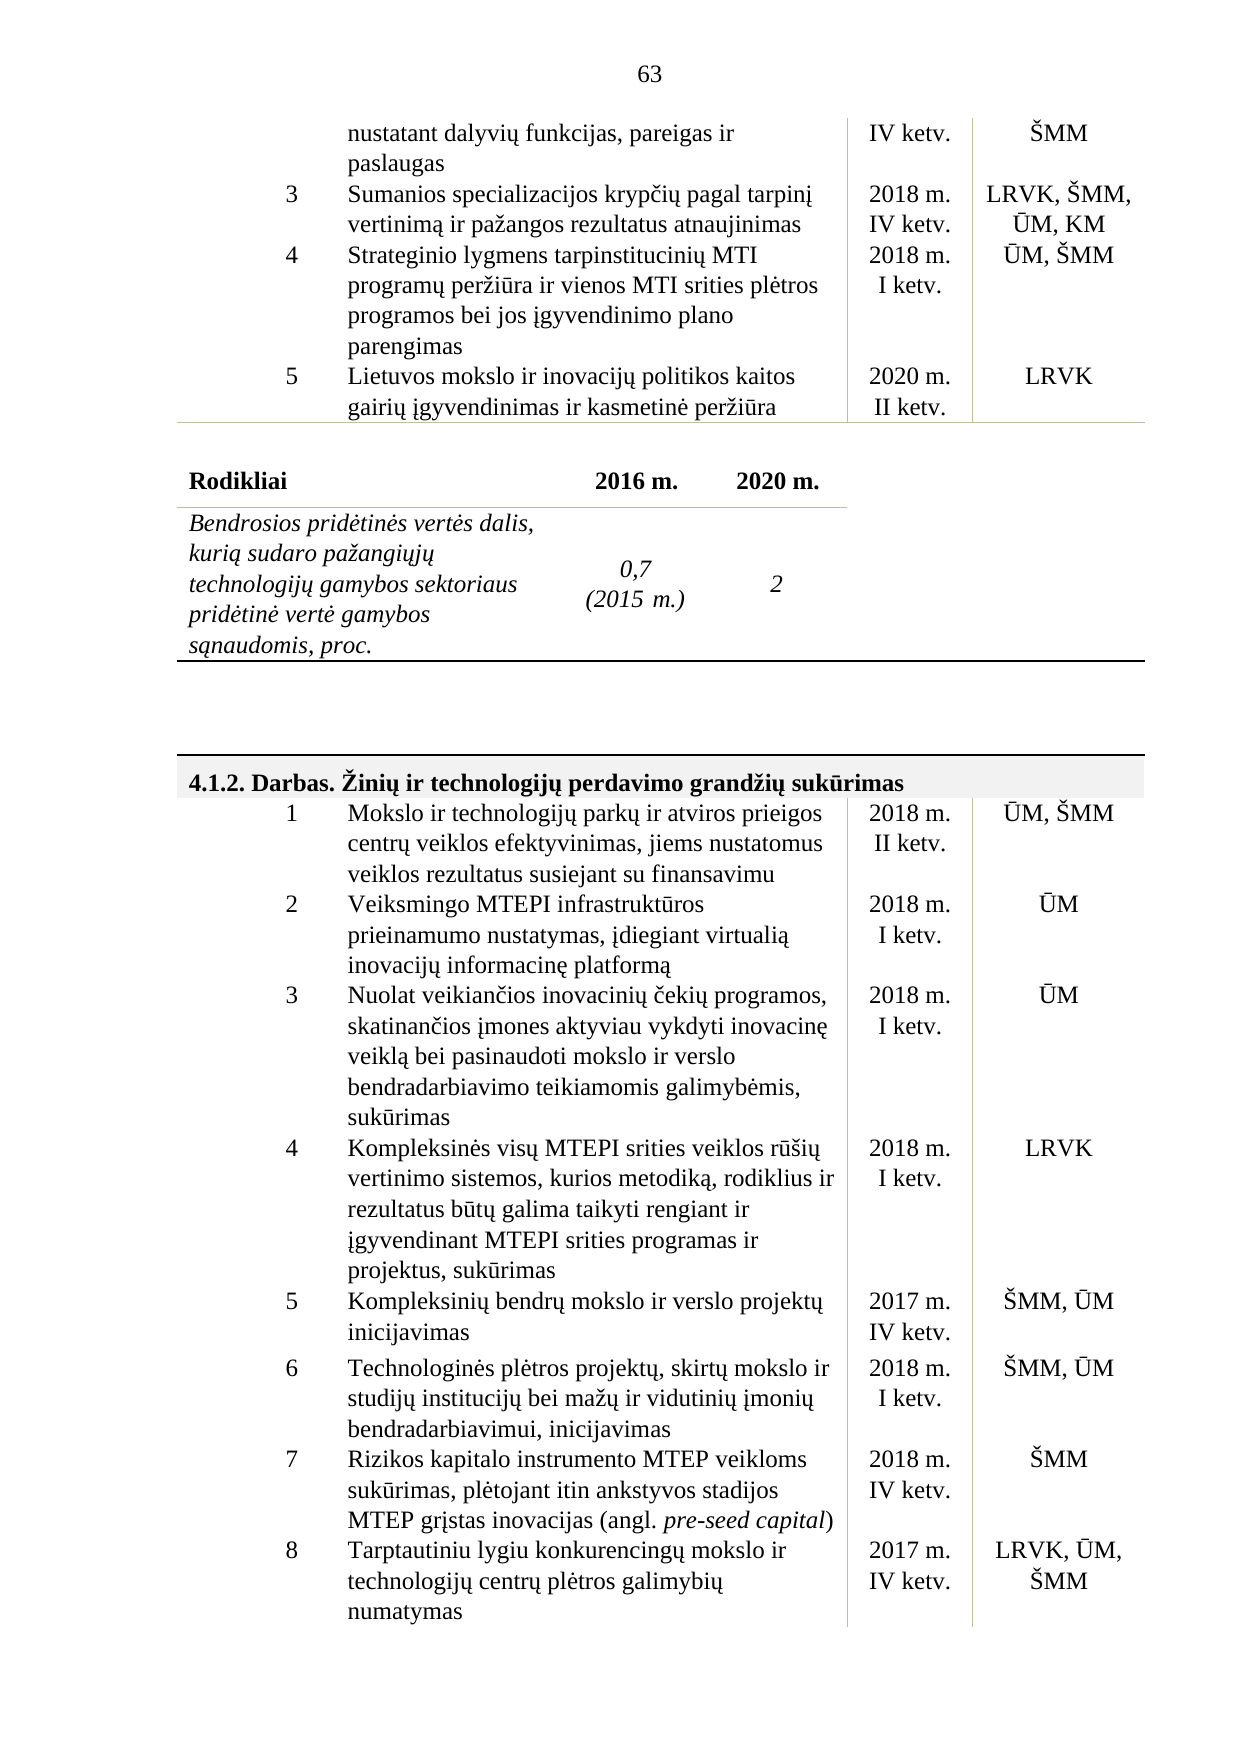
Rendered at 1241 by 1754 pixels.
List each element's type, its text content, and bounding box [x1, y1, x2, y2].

table_cell 2018 m. II ketv. [848, 798, 972, 889]
table_cell [527, 423, 564, 455]
table_cell Technologinės plėtros projektų, skirtų mokslo ir studijų institucijų bei mažų ir vidutinių įmonių bendradarbiavimui, inicijavimas [336, 1353, 847, 1444]
table_cell LRVK [973, 1133, 1144, 1286]
table_cell [247, 118, 336, 179]
table_cell [177, 1444, 247, 1536]
table_cell 7 [247, 1444, 336, 1536]
table_cell [565, 423, 708, 455]
table_cell Kompleksinės visų MTEPI srities veiklos rūšių vertinimo sistemos, kurios metodiką, rodiklius ir rezultatus būtų galima taikyti rengiant ir įgyvendinant MTEPI srities programas ir projektus, sukūrimas [336, 1133, 847, 1286]
table_cell 2 [708, 508, 847, 660]
table_cell [247, 693, 336, 723]
table_cell [177, 423, 247, 455]
table_cell [565, 662, 708, 693]
table_cell 2016 m. [565, 455, 708, 507]
table_cell [247, 662, 336, 693]
table_cell [247, 423, 336, 455]
table_cell 4.1.2. Darbas. Žinių ir technologijų perdavimo grandžių sukūrimas [177, 756, 1144, 798]
table_cell Rizikos kapitalo instrumento MTEP veikloms sukūrimas, plėtojant itin ankstyvos stadijos MTEP grįstas inovacijas (angl. pre-seed capital) [336, 1444, 847, 1536]
table_cell [177, 723, 247, 753]
table_cell 2018 m. I ketv. [848, 1353, 972, 1444]
table_cell [708, 723, 1144, 753]
table_cell [847, 423, 973, 455]
table_cell 4 [247, 240, 336, 361]
table_cell 2018 m. IV ketv. [848, 1444, 972, 1536]
table_cell Sumanios specializacijos krypčių pagal tarpinį vertinimą ir pažangos rezultatus atnaujinimas [336, 179, 847, 240]
table_cell Kompleksinių bendrų mokslo ir verslo projektų inicijavimas [336, 1286, 847, 1353]
table_cell [177, 1536, 247, 1627]
table_cell [177, 1133, 247, 1286]
table_cell Lietuvos mokslo ir inovacijų politikos kaitos gairių įgyvendinimas ir kasmetinė peržiūra [336, 361, 847, 422]
table_cell 0,7 (2015 m.) [565, 508, 708, 660]
table_cell IV ketv. [848, 118, 972, 179]
table_cell ŠMM, ŪM [973, 1286, 1144, 1353]
table_cell 6 [247, 1353, 336, 1444]
table_cell [177, 693, 247, 723]
table_cell [336, 723, 527, 753]
table_cell Rodikliai [177, 455, 336, 507]
table_cell 8 [247, 1536, 336, 1627]
table_cell 2018 m. IV ketv. [848, 179, 972, 240]
table_cell 3 [247, 981, 336, 1133]
table_cell LRVK [973, 361, 1144, 422]
table_cell 2 [247, 889, 336, 981]
table_cell ŠMM [973, 118, 1144, 179]
table_cell [847, 507, 973, 660]
table_cell ŪM, ŠMM [973, 798, 1144, 889]
table_cell 2018 m. I ketv. [848, 889, 972, 981]
table_cell 1 [247, 798, 336, 889]
table_cell [527, 662, 564, 693]
table_cell [847, 455, 973, 507]
table_cell 2020 m. II ketv. [848, 361, 972, 422]
table_cell LRVK, ŪM, ŠMM [973, 1536, 1144, 1627]
table_cell [177, 179, 247, 240]
table_cell ŠMM, ŪM [973, 1353, 1144, 1444]
table_cell [565, 693, 708, 723]
table_cell Veiksmingo MTEPI infrastruktūros prieinamumo nustatymas, įdiegiant virtualią inovacijų informacinę platformą [336, 889, 847, 981]
table_cell [527, 723, 564, 753]
table_cell [177, 981, 247, 1133]
table_cell [247, 723, 336, 753]
table_cell 2017 m. IV ketv. [848, 1286, 972, 1353]
table_cell [527, 693, 564, 723]
table_cell Strateginio lygmens tarpinstitucinių MTI programų peržiūra ir vienos MTI srities plėtros programos bei jos įgyvendinimo plano parengimas [336, 240, 847, 361]
table_cell 2018 m. I ketv. [848, 1133, 972, 1286]
table_cell 2018 m. I ketv. [848, 981, 972, 1133]
table_cell [708, 662, 1144, 693]
table_cell [973, 423, 1144, 455]
table_cell [973, 507, 1144, 660]
table_cell [973, 455, 1144, 507]
table_cell [177, 662, 247, 693]
table_cell 4 [247, 1133, 336, 1286]
table_cell 2018 m. I ketv. [848, 240, 972, 361]
table_cell 2020 m. [708, 455, 847, 507]
table_cell [177, 1353, 247, 1444]
table_cell LRVK, ŠMM, ŪM, KM [973, 179, 1144, 240]
table_cell ŪM [973, 889, 1144, 981]
table_cell ŪM, ŠMM [973, 240, 1144, 361]
table_cell [177, 118, 247, 179]
table_cell Bendrosios pridėtinės vertės dalis, kurią sudaro pažangiųjų technologijų gamybos sektoriaus pridėtinė vertė gamybos sąnaudomis, proc. [177, 508, 564, 660]
table_cell [336, 423, 527, 455]
table_cell 2017 m. IV ketv. [848, 1536, 972, 1627]
table_cell 5 [247, 1286, 336, 1353]
table_cell Nuolat veikiančios inovacinių čekių programos, skatinančios įmones aktyviau vykdyti inovacinę veiklą bei pasinaudoti mokslo ir verslo bendradarbiavimo teikiamomis galimybėmis, sukūrimas [336, 981, 847, 1133]
table_cell [336, 662, 527, 693]
table_cell [708, 423, 847, 455]
table_cell nustatant dalyvių funkcijas, pareigas ir paslaugas [336, 118, 847, 179]
table_cell ŪM [973, 981, 1144, 1133]
table_cell 5 [247, 361, 336, 422]
table_cell [177, 889, 247, 981]
table_cell Mokslo ir technologijų parkų ir atviros prieigos centrų veiklos efektyvinimas, jiems nustatomus veiklos rezultatus susiejant su finansavimu [336, 798, 847, 889]
table_cell [177, 798, 247, 889]
table_cell [565, 723, 708, 753]
table_cell [177, 361, 247, 422]
table_cell [177, 1286, 247, 1353]
table_cell [336, 455, 527, 507]
table_cell [527, 455, 564, 507]
table_cell 3 [247, 179, 336, 240]
table_cell [177, 240, 247, 361]
table_cell [336, 693, 527, 723]
table_cell [708, 693, 1144, 723]
table_cell Tarptautiniu lygiu konkurencingų mokslo ir technologijų centrų plėtros galimybių numatymas [336, 1536, 847, 1627]
table_cell ŠMM [973, 1444, 1144, 1536]
